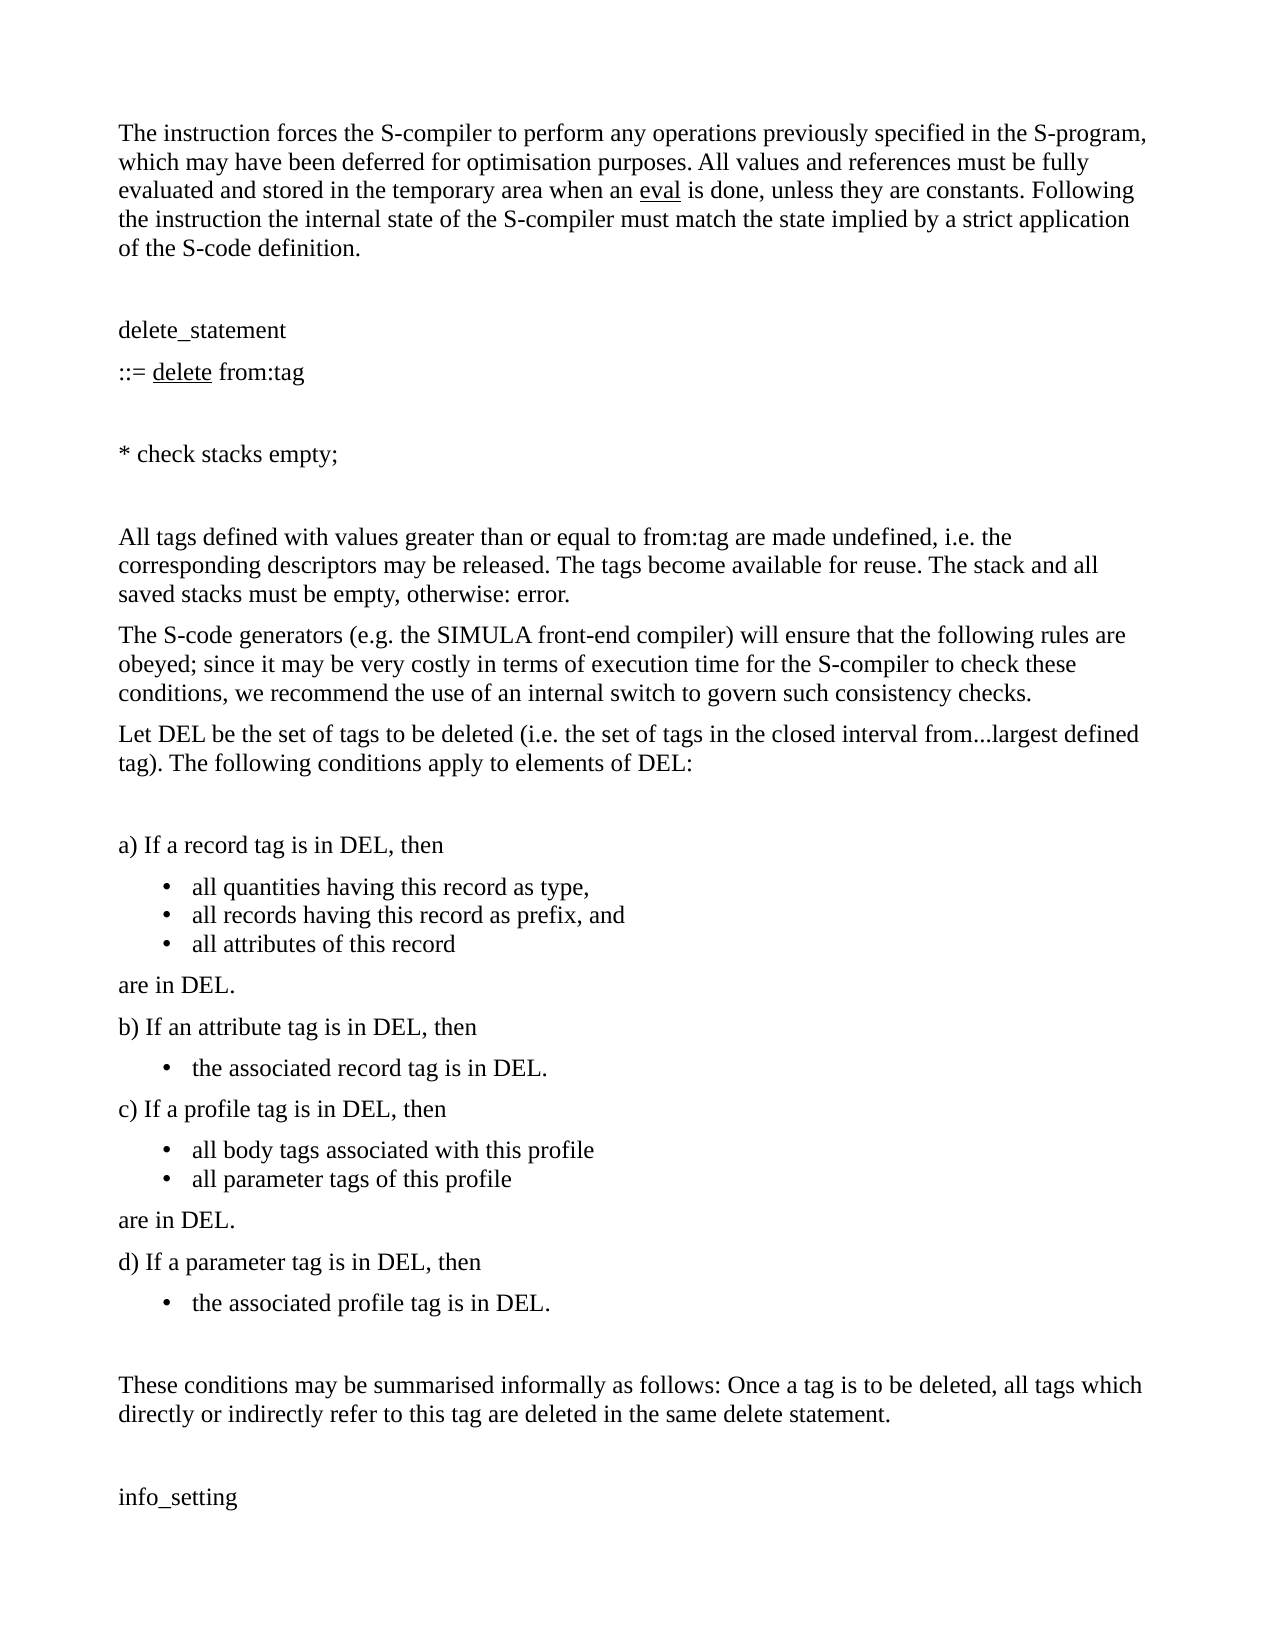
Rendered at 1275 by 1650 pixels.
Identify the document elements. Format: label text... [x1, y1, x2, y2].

list all attributes of this record [162, 929, 1157, 958]
text * check stacks empty; [118, 439, 1157, 468]
text are in DEL. [118, 1206, 1157, 1234]
text delete_statement [118, 316, 1157, 344]
text c) If a profile tag is in DEL, then [118, 1094, 1157, 1123]
text The S-code generators (e.g. the SIMULA front-end compiler) will ensure that the following rules are obeyed; since it may be very costly in terms of execution time for the S-compiler to check these conditions, we recommend the use of an internal switch to govern such consistency checks. [118, 621, 1157, 707]
text a) If a record tag is in DEL, then [118, 831, 1157, 859]
text ::= delete from:tag [118, 357, 1157, 386]
text All tags defined with values greater than or equal to from:tag are made undefined, i.e. the corresponding descriptors may be released. The tags become available for reuse. The stack and all saved stacks must be empty, otherwise: error. [118, 522, 1157, 608]
text b) If an attribute tag is in DEL, then [118, 1012, 1157, 1041]
text are in DEL. [118, 971, 1157, 999]
list all parameter tags of this profile [162, 1164, 1157, 1193]
text These conditions may be summarised informally as follows: Once a tag is to be deleted, all tags which directly or indirectly refer to this tag are deleted in the same delete statement. [118, 1371, 1157, 1428]
text Let DEL be the set of tags to be deleted (i.e. the set of tags in the closed interval from...largest defined tag). The following conditions apply to elements of DEL: [118, 719, 1157, 777]
text d) If a parameter tag is in DEL, then [118, 1247, 1157, 1276]
list all quantities having this record as type, [162, 872, 1157, 901]
list all records having this record as prefix, and [162, 901, 1157, 929]
list all body tags associated with this profile [162, 1136, 1157, 1164]
list the associated profile tag is in DEL. [162, 1288, 1157, 1317]
text The instruction forces the S-compiler to perform any operations previously specified in the S-program, which may have been deferred for optimisation purposes. All values and references must be fully evaluated and stored in the temporary area when an eval is done, unless they are constants. Following the instruction the internal state of the S-compiler must match the state implied by a strict application of the S-code definition. [118, 118, 1157, 262]
text info_setting [118, 1482, 1157, 1511]
list the associated record tag is in DEL. [162, 1053, 1157, 1082]
